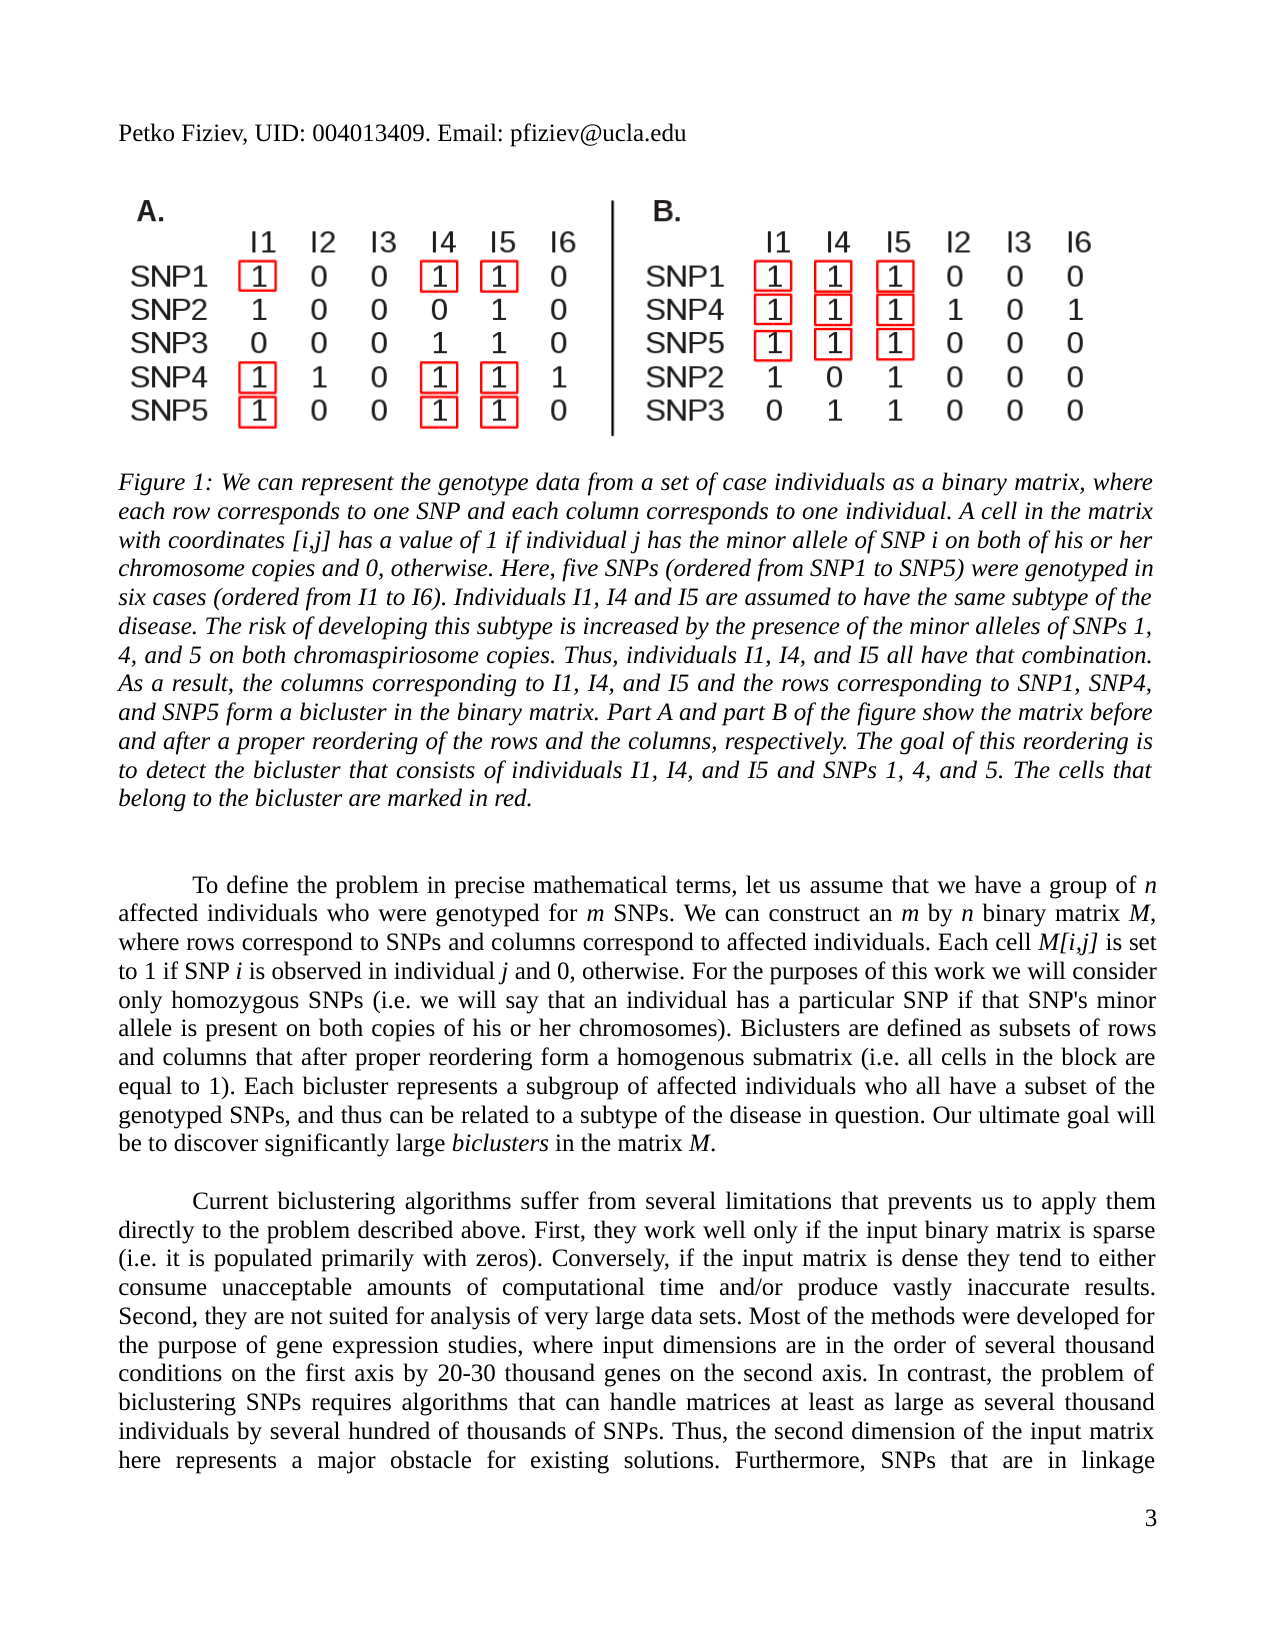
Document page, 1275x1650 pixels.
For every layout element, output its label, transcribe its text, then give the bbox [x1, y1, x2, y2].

text To define the problem in precise mathematical terms, let us assume that we have a group of n affected individuals who were genotyped for m SNPs. We can construct an m by n binary matrix M, where rows correspond to SNPs and columns correspond to affected individuals. Each cell M[i,j] is set to 1 if SNP i is observed in individual j and 0, otherwise. For the purposes of this work we will consider only homozygous SNPs (i.e. we will say that an individual has a particular SNP if that SNP's minor allele is present on both copies of his or her chromosomes). Biclusters are defined as subsets of rows and columns that after proper reordering form a homogenous submatrix (i.e. all cells in the block are equal to 1). Each bicluster represents a subgroup of affected individuals who all have a subset of the genotyped SNPs, and thus can be related to a subtype of the disease in question. Our ultimate goal will be to discover significantly large biclusters in the matrix M. [118, 870, 1157, 1157]
text Figure 1: We can represent the genotype data from a set of case individuals as a binary matrix, where each row corresponds to one SNP and each column corresponds to one individual. A cell in the matrix with coordinates [i,j] has a value of 1 if individual j has the minor allele of SNP i on both of his or her chromosome copies and 0, otherwise. Here, five SNPs (ordered from SNP1 to SNP5) were genotyped in six cases (ordered from I1 to I6). Individuals I1, I4 and I5 are assumed to have the same subtype of the disease. The risk of developing this subtype is increased by the presence of the minor alleles of SNPs 1, 4, and 5 on both chromaspiriosome copies. Thus, individuals I1, I4, and I5 all have that combination. As a result, the columns corresponding to I1, I4, and I5 and the rows corresponding to SNP1, SNP4, and SNP5 form a bicluster in the binary matrix. Part A and part B of the figure show the matrix before and after a proper reordering of the rows and the columns, respectively. The goal of this reordering is to detect the bicluster that consists of individuals I1, I4, and I5 and SNPs 1, 4, and 5. The cells that belong to the bicluster are marked in red. [118, 468, 1157, 812]
text Current biclustering algorithms suffer from several limitations that prevents us to apply them directly to the problem described above. First, they work well only if the input binary matrix is sparse (i.e. it is populated primarily with zeros). Conversely, if the input matrix is dense they tend to either consume unacceptable amounts of computational time and/or produce vastly inaccurate results. Second, they are not suited for analysis of very large data sets. Most of the methods were developed for the purpose of gene expression studies, where input dimensions are in the order of several thousand conditions on the first axis by 20-30 thousand genes on the second axis. In contrast, the problem of biclustering SNPs requires algorithms that can handle matrices at least as large as several thousand individuals by several hundred of thousands of SNPs. Thus, the second dimension of the input matrix here represents a major obstacle for existing solutions. Furthermore, SNPs that are in linkage [118, 1186, 1157, 1473]
picture [118, 188, 1158, 468]
